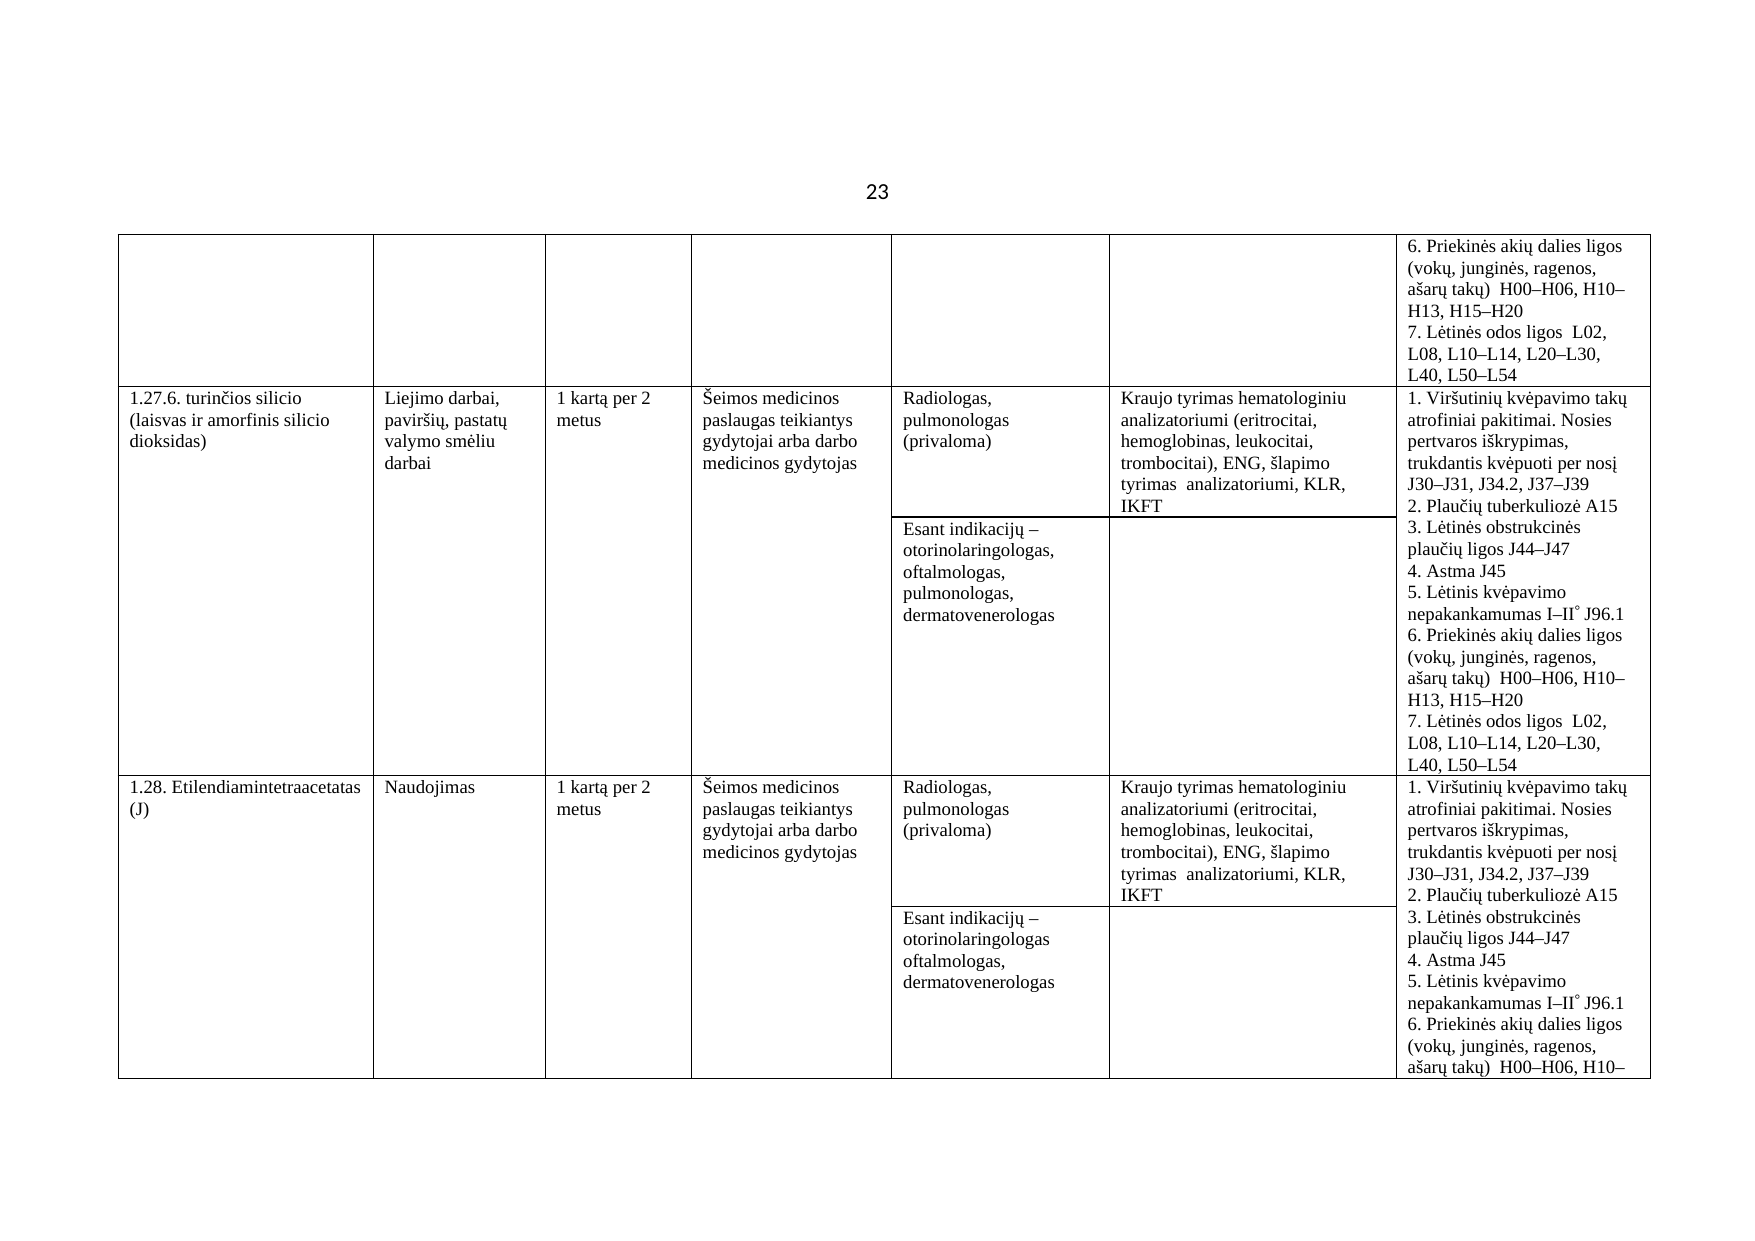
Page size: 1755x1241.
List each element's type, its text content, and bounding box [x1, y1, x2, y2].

table_cell [892, 235, 1109, 386]
table_cell Esant indikacijų –otorinolaringologas oftalmologas, dermatovenerologas [892, 907, 1109, 1078]
table_cell 6. Priekinės akių dalies ligos (vokų, junginės, ragenos, ašarų takų) H00–H06, H10–H13, H15–H20 7. Lėtinės odos ligos L02, L08, L10–L14, L20–L30, L40, L50–L54 [1397, 235, 1650, 386]
table_cell Radiologas, pulmonologas (privaloma) [892, 776, 1109, 906]
table_cell [119, 235, 373, 386]
table_cell 1. Viršutinių kvėpavimo takų atrofiniai pakitimai. Nosies pertvaros iškrypimas, trukdantis kvėpuoti per nosį J30–J31, J34.2, J37–J39 2. Plaučių tuberkuliozė A15 3. Lėtinės obstrukcinės plaučių ligos J44–J47 4. Astma J45 5. Lėtinis kvėpavimo nepakankamumas I–II J96.1 6. Priekinės akių dalies ligos (vokų, junginės, ragenos, ašarų takų) H00–H06, H10– [1397, 776, 1650, 1078]
table_cell [692, 235, 891, 386]
table_cell 1 kartą per 2 metus [546, 776, 691, 1078]
table_cell [1110, 907, 1396, 1078]
table_cell 1 kartą per 2 metus [546, 387, 691, 775]
table_cell Liejimo darbai, paviršių, pastatų valymo smėliu darbai [374, 387, 545, 775]
table_cell [1110, 518, 1396, 775]
table_cell Naudojimas [374, 776, 545, 1078]
table_cell 1. Viršutinių kvėpavimo takų atrofiniai pakitimai. Nosies pertvaros iškrypimas, trukdantis kvėpuoti per nosį J30–J31, J34.2, J37–J39 2. Plaučių tuberkuliozė A15 3. Lėtinės obstrukcinės plaučių ligos J44–J47 4. Astma J45 5. Lėtinis kvėpavimo nepakankamumas I–II J96.1 6. Priekinės akių dalies ligos (vokų, junginės, ragenos, ašarų takų) H00–H06, H10–H13, H15–H20 7. Lėtinės odos ligos L02, L08, L10–L14, L20–L30, L40, L50–L54 [1397, 387, 1650, 775]
table_cell [1110, 235, 1396, 386]
table_cell Kraujo tyrimas hematologiniu analizatoriumi (eritrocitai, hemoglobinas, leukocitai, trombocitai), ENG, šlapimo tyrimas analizatoriumi, KLR, IKFT [1110, 387, 1396, 516]
table_cell 1.27.6. turinčios silicio (laisvas ir amorfinis silicio dioksidas) [119, 387, 373, 775]
table_cell Šeimos medicinos paslaugas teikiantys gydytojai arba darbo medicinos gydytojas [692, 387, 891, 775]
table_cell Kraujo tyrimas hematologiniu analizatoriumi (eritrocitai, hemoglobinas, leukocitai, trombocitai), ENG, šlapimo tyrimas analizatoriumi, KLR, IKFT [1110, 776, 1396, 906]
table_cell Šeimos medicinos paslaugas teikiantys gydytojai arba darbo medicinos gydytojas [692, 776, 891, 1078]
table_cell 1.28. Etilendiamintetraacetatas (J) [119, 776, 373, 1078]
table_cell [546, 235, 691, 386]
table_cell [374, 235, 545, 386]
table_cell Esant indikacijų –otorinolaringologas, oftalmologas, pulmonologas, dermatovenerologas [892, 518, 1109, 775]
table_cell Radiologas, pulmonologas (privaloma) [892, 387, 1109, 516]
